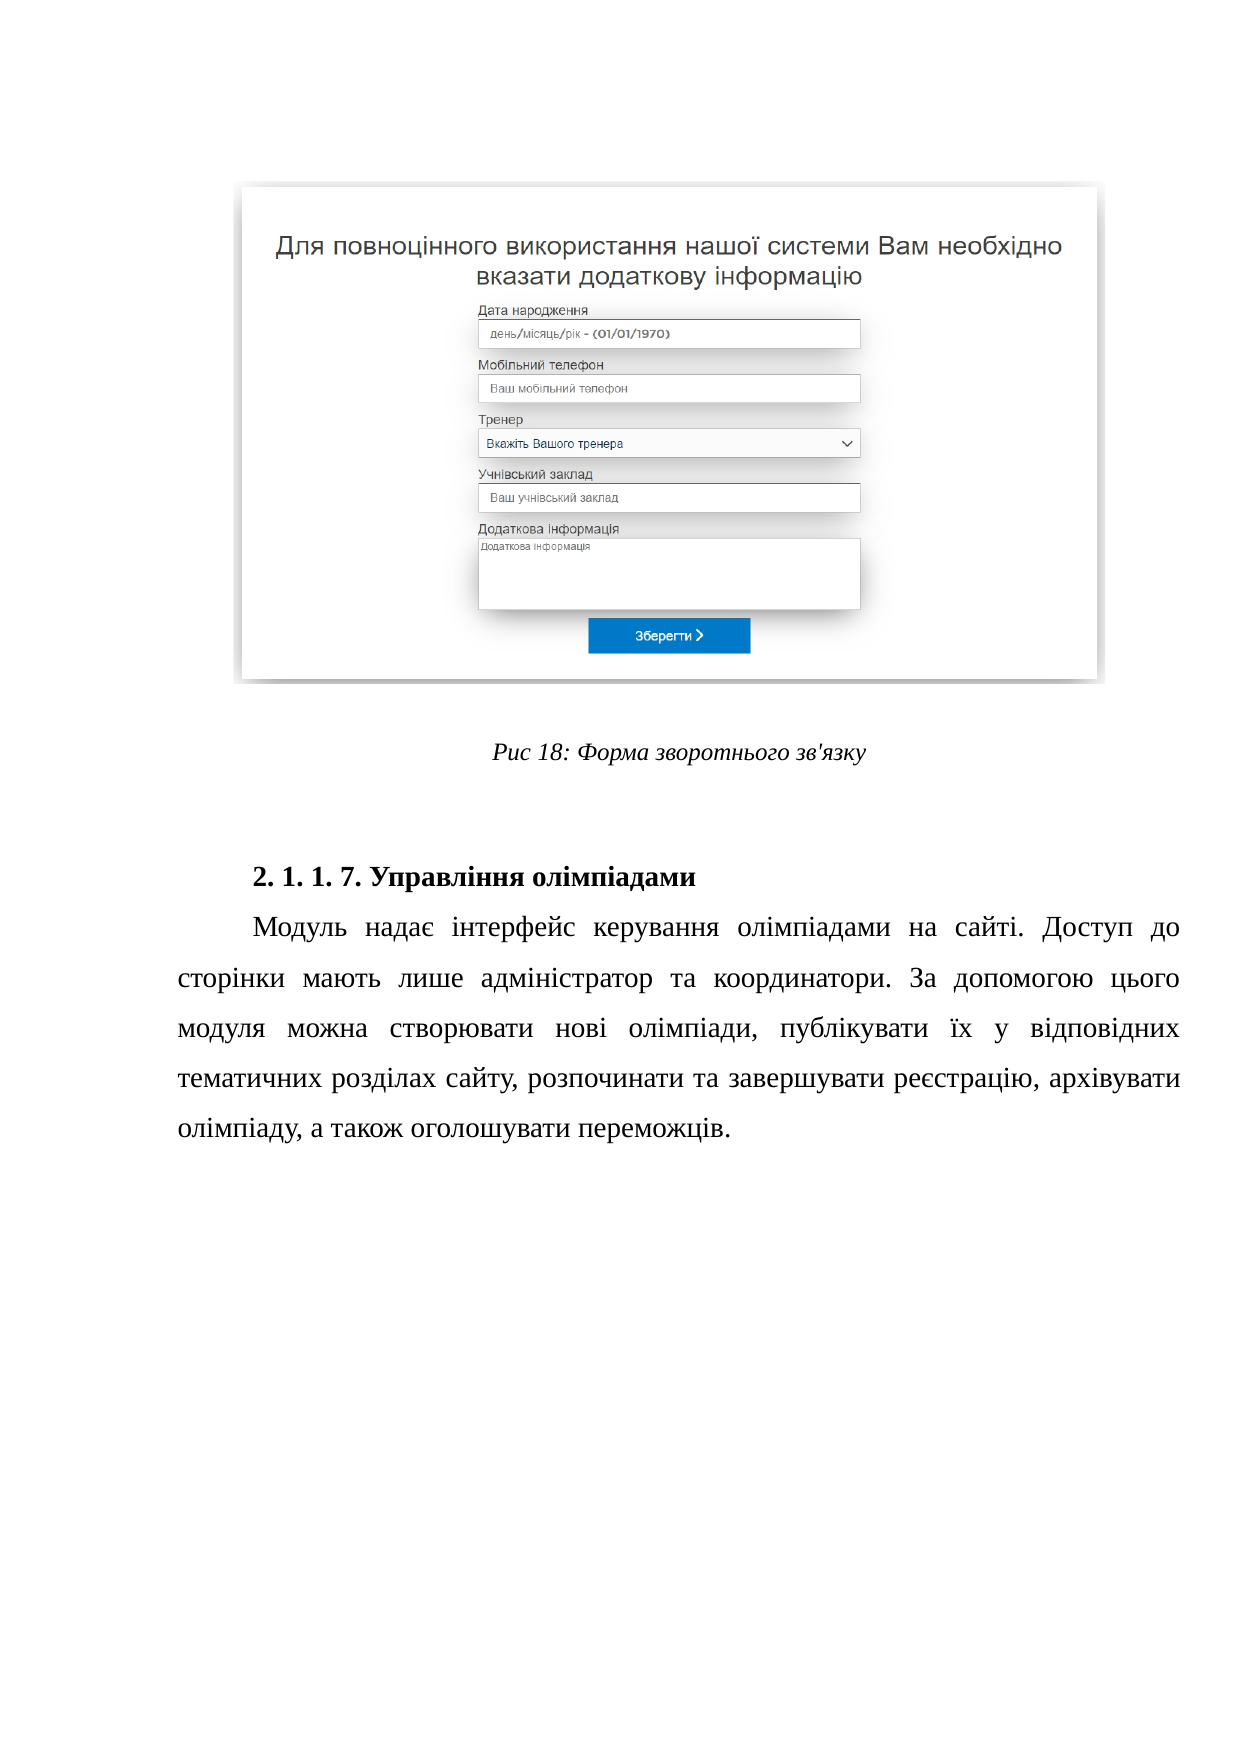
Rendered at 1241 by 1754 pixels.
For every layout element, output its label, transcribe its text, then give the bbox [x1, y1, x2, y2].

text Модуль надає інтерфейс керування олімпіадами на сайті. Доступ до сторінки мають лише адміністратор та координатори. За допомогою цього модуля можна створювати нові олімпіади, публікувати їх у відповідних тематичних розділах сайту, розпочинати та завершувати реєстрацію, архівувати олімпіаду, а також оголошувати переможців. [177, 909, 1181, 1144]
subtitle 2. 1. 1. 7. Управління олімпіадами [177, 859, 1181, 893]
picture [233, 181, 1106, 684]
text Рис 18: Форма зворотнього зв'язку [190, 737, 1170, 766]
